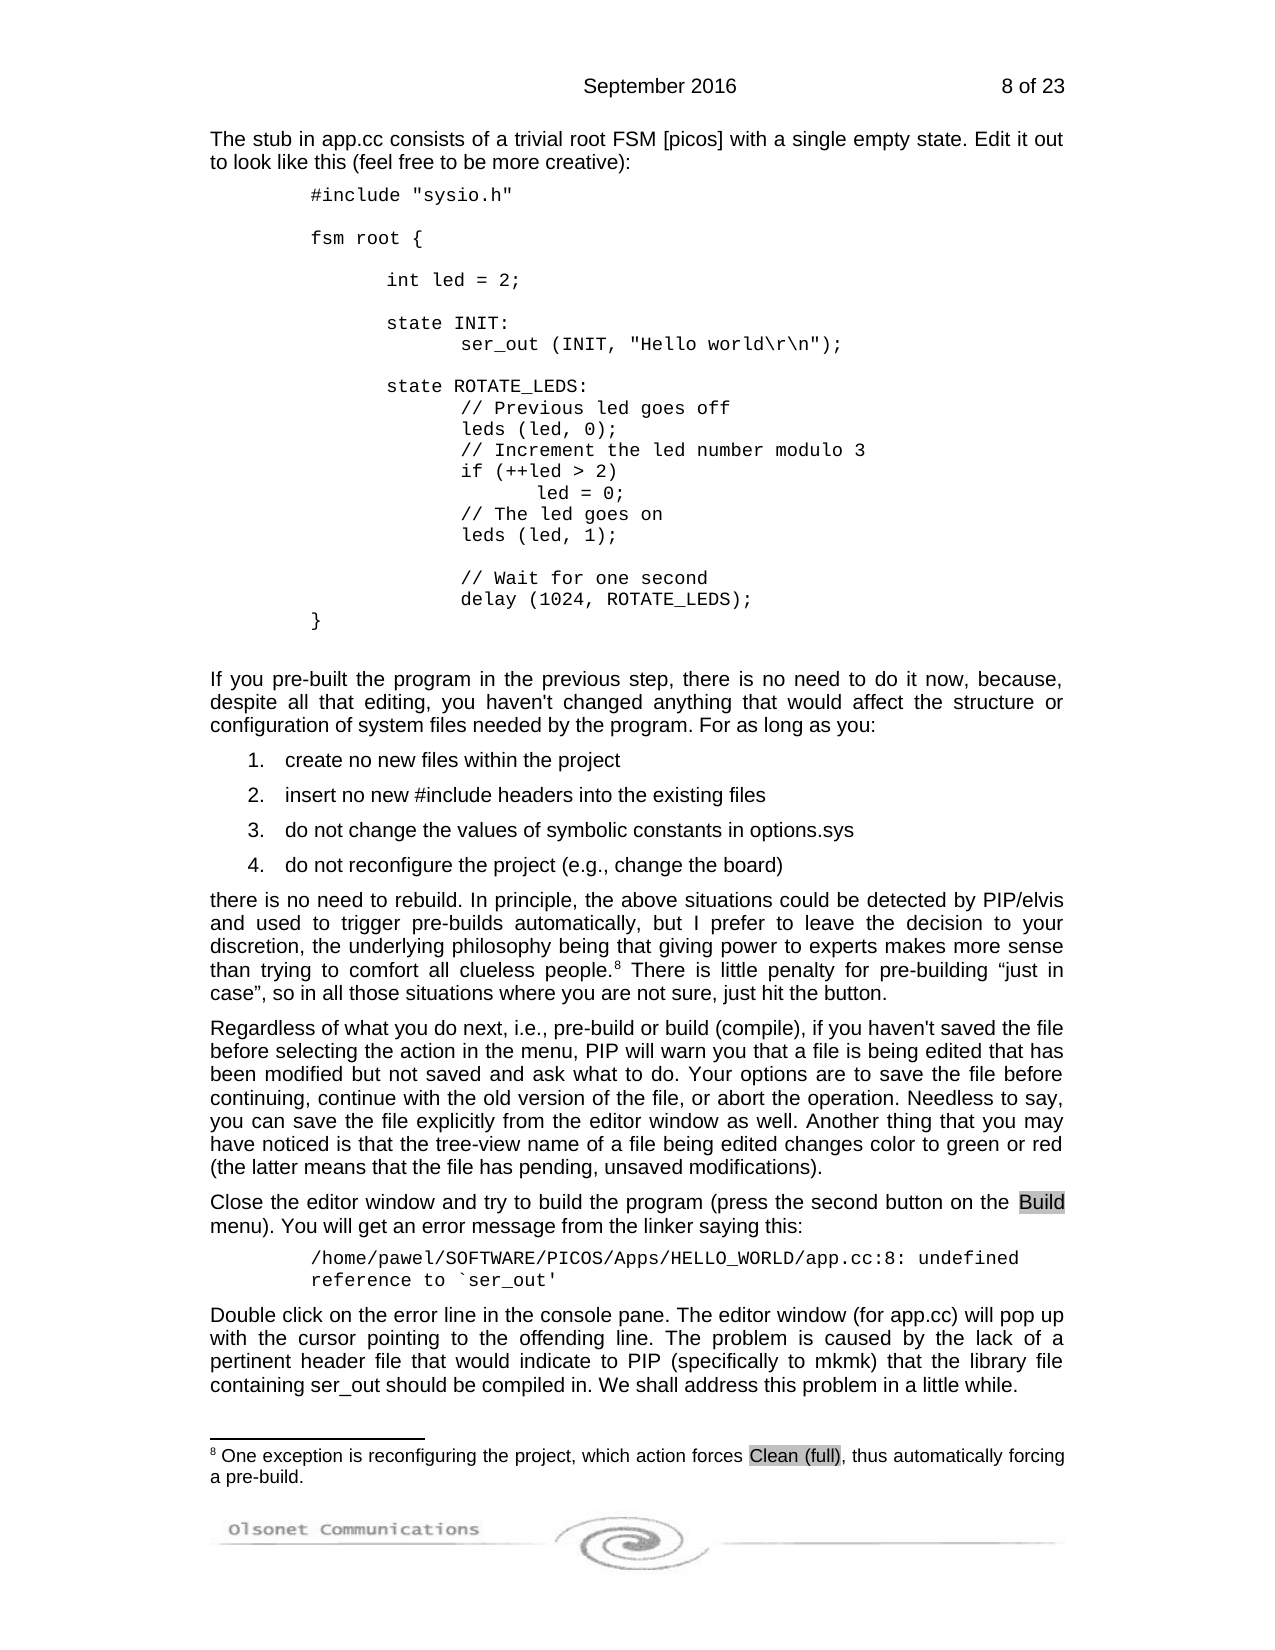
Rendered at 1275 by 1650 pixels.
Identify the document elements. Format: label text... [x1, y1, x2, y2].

text there is no need to rebuild. In principle, the above situations could be detected by PIP/elvis and used to trigger pre-builds automatically, but I prefer to leave the decision to your discretion, the underlying philosophy being that giving power to experts makes more sense than trying to comfort all clueless people. There is little penalty for pre-building “just in case”, so in all those situations where you are not sure, just hit the button. [210, 889, 1065, 1005]
text leds (led, 0); [310, 420, 1065, 441]
text Double click on the error line in the console pane. The editor window (for app.cc) will pop up with the cursor pointing to the offending line. The problem is caused by the lack of a pertinent header file that would indicate to PIP (specifically to mkmk) that the library file containing ser_out should be compiled in. We shall address this problem in a little while. [210, 1303, 1065, 1396]
text // Wait for one second [310, 568, 1065, 590]
text // Increment the led number modulo 3 [310, 441, 1065, 462]
text leds (led, 1); [310, 526, 1065, 547]
text if (++led > 2) [310, 462, 1065, 483]
text delay (1024, ROTATE_LEDS); [310, 590, 1065, 611]
list insert no new #include headers into the existing files [247, 784, 1065, 807]
text #include "sysio.h" [310, 186, 1065, 207]
text ser_out (INIT, "Hello world\r\n"); [310, 335, 1065, 356]
text // Previous led goes off [310, 398, 1065, 420]
text state INIT: [310, 313, 1065, 335]
list do not change the values of symbolic constants in options.sys [247, 819, 1065, 842]
text state ROTATE_LEDS: [310, 377, 1065, 398]
text If you pre-built the program in the previous step, there is no need to do it now, because, despite all that editing, you haven't changed anything that would affect the structure or configuration of system files needed by the program. For as long as you: [210, 667, 1065, 737]
text led = 0; [310, 483, 1065, 505]
list create no new files within the project [247, 749, 1065, 772]
picture [210, 1501, 1065, 1593]
text The stub in app.cc consists of a trivial root FSM [picos] with a single empty state. Edit it out to look like this (feel free to be more creative): [210, 128, 1065, 174]
list do not reconfigure the project (e.g., change the board) [247, 854, 1065, 877]
text } [310, 611, 1065, 632]
text Regardless of what you do next, i.e., pre-build or build (compile), if you haven't saved the file before selecting the action in the menu, PIP will warn you that a file is being edited that has been modified but not saved and ask what to do. Your options are to save the file before continuing, continue with the old version of the file, or abort the operation. Needless to say, you can save the file explicitly from the editor window as well. Another thing that you may have noticed is that the tree-view name of a file being edited changes color to green or red (the latter means that the file has pending, unsaved modifications). [210, 1017, 1065, 1179]
text One exception is reconfiguring the project, which action forces Clean (full), thus automatically forcing a pre-build. [210, 1445, 1065, 1487]
text // The led goes on [310, 505, 1065, 526]
text fsm root { [310, 228, 1065, 250]
text /home/pawel/SOFTWARE/PICOS/Apps/HELLO_WORLD/app.cc:8: undefined reference to `ser_out' [310, 1249, 1065, 1292]
text int led = 2; [310, 271, 1065, 292]
text Close the editor window and try to build the program (press the second button on the Build menu). You will get an error message from the linker saying this: [210, 1191, 1065, 1237]
